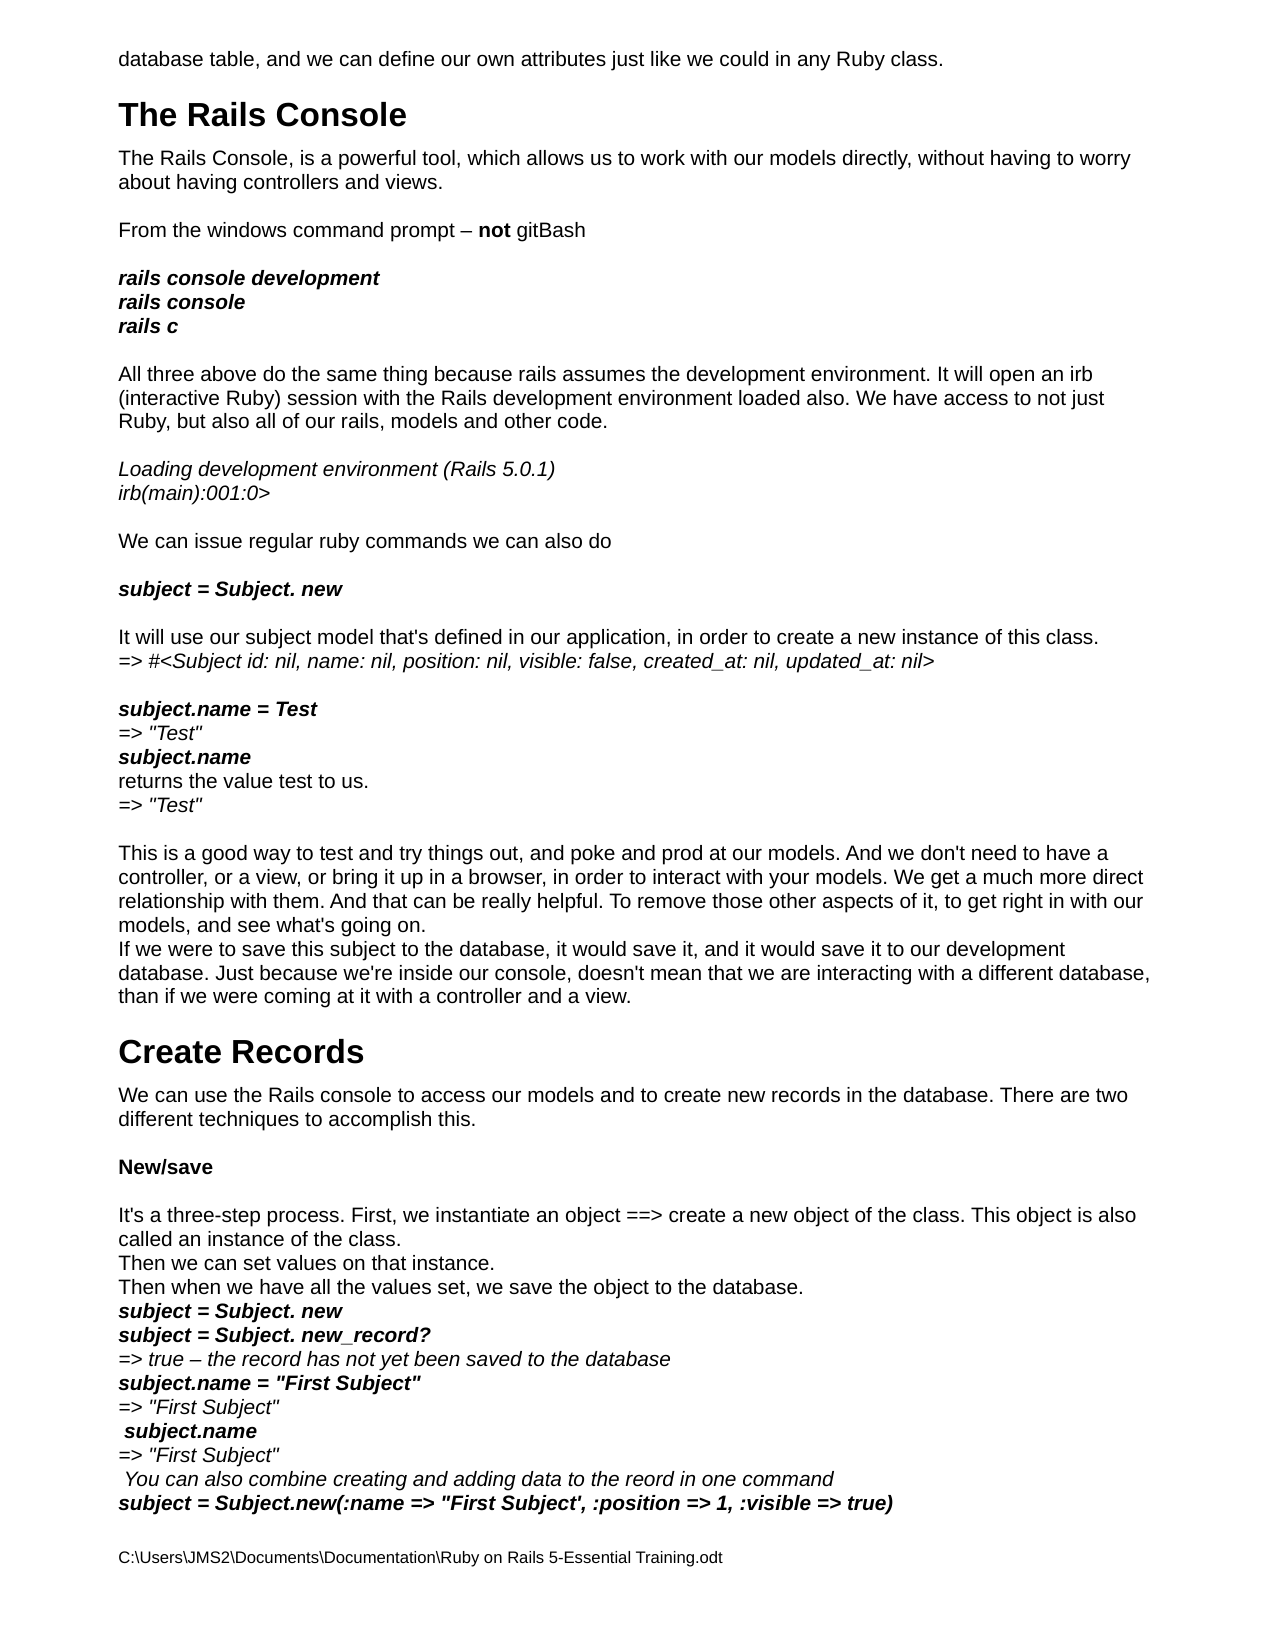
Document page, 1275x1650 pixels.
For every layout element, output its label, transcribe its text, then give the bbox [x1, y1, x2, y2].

text This is a good way to test and try things out, and poke and prod at our models. And we don't need to have a controller, or a view, or bring it up in a browser, in order to interact with your models. We get a much more direct relationship with them. And that can be really helpful. To remove those other aspects of it, to get right in with our models, and see what's going on. [118, 841, 1157, 936]
text New/save [118, 1155, 1157, 1179]
text irb(main):001:0> [118, 481, 1157, 505]
text => "First Subject" [118, 1394, 1157, 1418]
text Loading development environment (Rails 5.0.1) [118, 457, 1157, 481]
text returns the value test to us. [118, 769, 1157, 793]
text It will use our subject model that's defined in our application, in order to create a new instance of this class. [118, 625, 1157, 649]
text You can also combine creating and adding data to the reord in one command [118, 1466, 1157, 1490]
text rails console development [118, 266, 1157, 289]
text subject = Subject. new [118, 1299, 1157, 1323]
text Then when we have all the values set, we save the object to the database. [118, 1275, 1157, 1299]
text rails console [118, 289, 1157, 313]
text subject = Subject. new_record? [118, 1323, 1157, 1347]
text rails c [118, 313, 1157, 337]
text If we were to save this subject to the database, it would save it, and it would save it to our development database. Just because we're inside our console, doesn't mean that we are interacting with a different database, than if we were coming at it with a controller and a view. [118, 936, 1157, 1008]
text subject.name [118, 745, 1157, 769]
text database table, and we can define our own attributes just like we could in any Ruby class. [118, 47, 1157, 71]
text => true – the record has not yet been saved to the database [118, 1347, 1157, 1371]
text We can use the Rails console to access our models and to create new records in the database. There are two different techniques to accomplish this. [118, 1083, 1157, 1131]
subtitle Create Records [118, 1032, 1157, 1071]
text => "Test" [118, 721, 1157, 745]
subtitle The Rails Console [118, 95, 1157, 133]
text Then we can set values on that instance. [118, 1251, 1157, 1275]
text => "First Subject" [118, 1442, 1157, 1466]
text From the windows command prompt – not gitBash [118, 218, 1157, 242]
text subject.name = "First Subject" [118, 1371, 1157, 1394]
text subject.name [118, 1418, 1157, 1442]
text => "Test" [118, 793, 1157, 817]
text subject.name = Test [118, 697, 1157, 721]
text All three above do the same thing because rails assumes the development environment. It will open an irb (interactive Ruby) session with the Rails development environment loaded also. We have access to not just Ruby, but also all of our rails, models and other code. [118, 361, 1157, 433]
text We can issue regular ruby commands we can also do [118, 529, 1157, 553]
text subject = Subject.new(:name => "First Subject', :position => 1, :visible => true) [118, 1490, 1157, 1514]
text subject = Subject. new [118, 577, 1157, 601]
text The Rails Console, is a powerful tool, which allows us to work with our models directly, without having to worry about having controllers and views. [118, 146, 1157, 194]
text => #<Subject id: nil, name: nil, position: nil, visible: false, created_at: nil, updated_at: nil> [118, 649, 1157, 673]
text It's a three-step process. First, we instantiate an object ==> create a new object of the class. This object is also called an instance of the class. [118, 1203, 1157, 1251]
